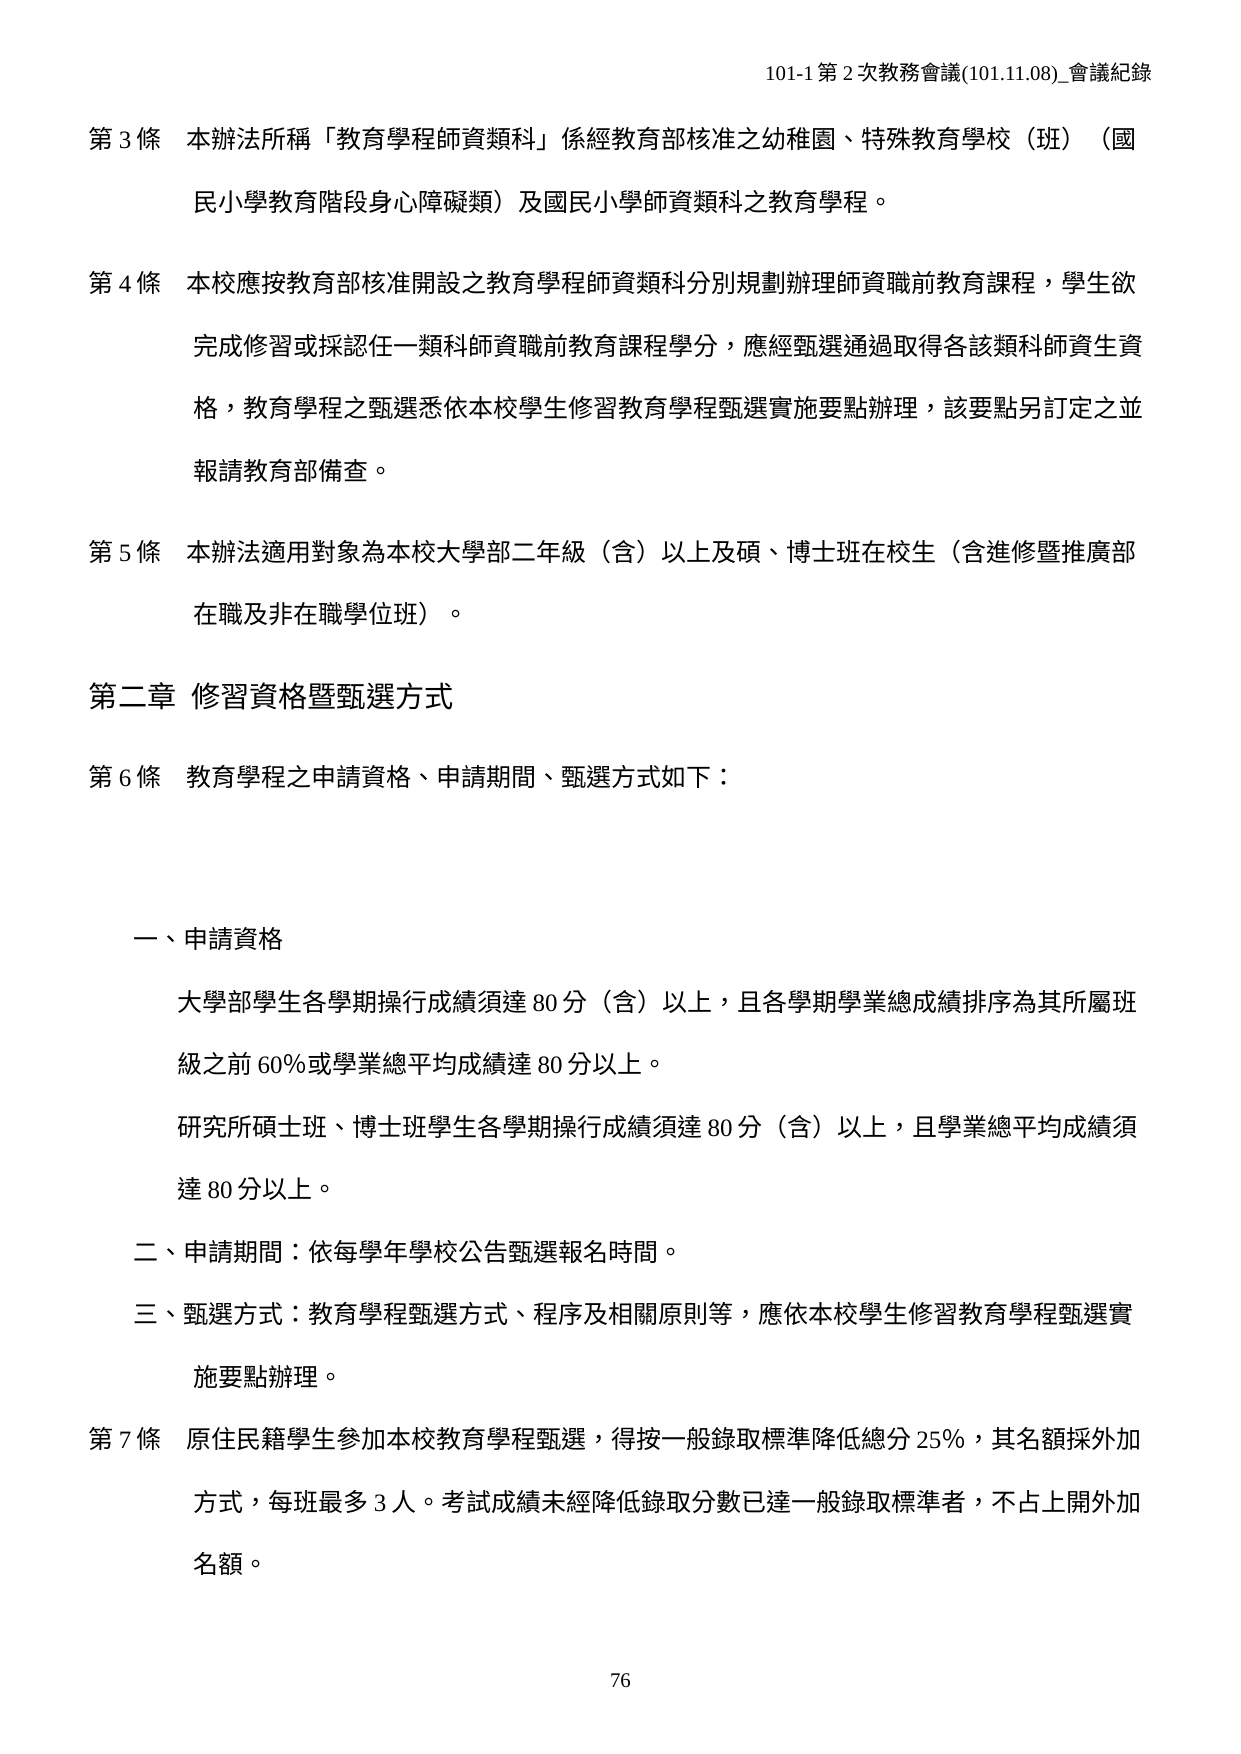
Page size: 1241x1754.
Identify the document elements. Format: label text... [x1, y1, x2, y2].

text 第3條 本辦法所稱「教育學程師資類科」係經教育部核准之幼稚園、特殊教育學校（班）（國民小學教育階段身心障礙類）及國民小學師資類科之教育學程。 [89, 96, 1152, 221]
text 二、申請期間：依每學年學校公告甄選報名時間。 [133, 1209, 1152, 1271]
text 第4條 本校應按教育部核准開設之教育學程師資類科分別規劃辦理師資職前教育課程，學生欲完成修習或採認任一類科師資職前教育課程學分，應經甄選通過取得各該類科師資生資格，教育學程之甄選悉依本校學生修習教育學程甄選實施要點辦理，該要點另訂定之並報請教育部備查。 [89, 240, 1152, 490]
text 第6條 教育學程之申請資格、申請期間、甄選方式如下： [89, 734, 1152, 796]
text 研究所碩士班、博士班學生各學期操行成績須達80分（含）以上，且學業總平均成績須達80分以上。 [177, 1084, 1152, 1209]
text 第5條 本辦法適用對象為本校大學部二年級（含）以上及碩、博士班在校生（含進修暨推廣部在職及非在職學位班）。 [89, 509, 1152, 634]
text 第7條 原住民籍學生參加本校教育學程甄選，得按一般錄取標準降低總分25％，其名額採外加方式，每班最多3人。考試成績未經降低錄取分數已達一般錄取標準者，不占上開外加名額。 [89, 1396, 1152, 1584]
text 一、申請資格 [133, 896, 1152, 959]
text 大學部學生各學期操行成績須達80分（含）以上，且各學期學業總成績排序為其所屬班級之前60％或學業總平均成績達80分以上。 [177, 959, 1152, 1084]
text 第二章 修習資格暨甄選方式 [89, 653, 1152, 715]
text 三、甄選方式：教育學程甄選方式、程序及相關原則等，應依本校學生修習教育學程甄選實施要點辦理。 [133, 1271, 1152, 1396]
